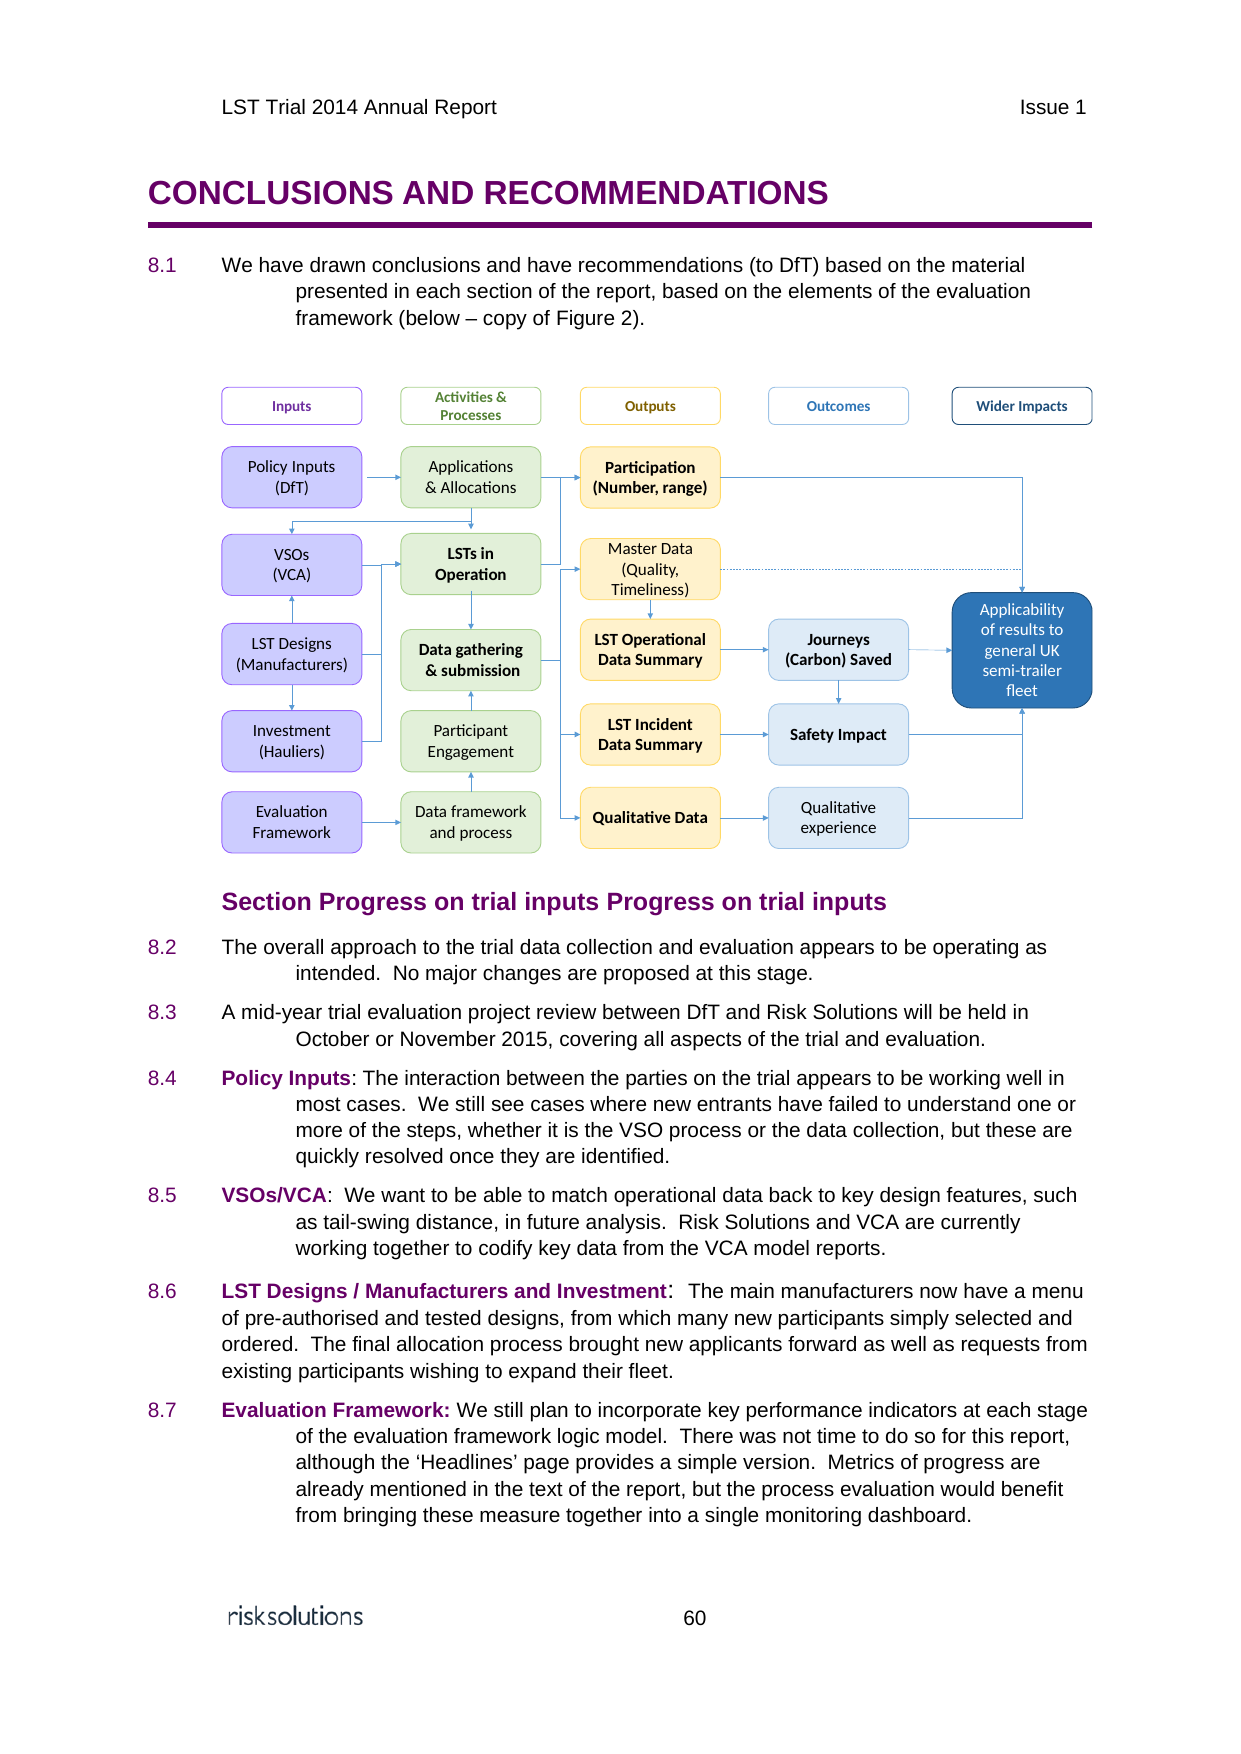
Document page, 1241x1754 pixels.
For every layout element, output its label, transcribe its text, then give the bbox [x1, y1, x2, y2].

subtitle Section 2 Progress on trial inputs [221, 887, 1092, 916]
list Evaluation Framework: We still plan to incorporate key performance indicators at each stage of the evaluation framework logic model. There was not time to do so for this report, although the ‘Headlines’ page provides a simple version. Metrics of progress are already mentioned in the text of the report, but the process evaluation would benefit from bringing these measure together into a single monitoring dashboard. [148, 1397, 1092, 1527]
list LST Designs / Manufacturers and Investment: The main manufacturers now have a menu of pre-authorised and tested designs, from which many new participants simply selected and ordered. The final allocation process brought new applicants forward as well as requests from existing participants wishing to expand their fleet. [148, 1275, 1092, 1383]
list VSOs/VCA: We want to be able to match operational data back to key design features, such as tail-swing distance, in future analysis. Risk Solutions and VCA are currently working together to codify key data from the VCA model reports. [148, 1183, 1092, 1260]
subtitle Conclusions and recommendations [148, 173, 1092, 222]
list We have drawn conclusions and have recommendations (to DfT) based on the material presented in each section of the report, based on the elements of the evaluation framework (below – copy of Figure 2). [148, 253, 1092, 329]
list A mid-year trial evaluation project review between DfT and Risk Solutions will be held in October or November 2015, covering all aspects of the trial and evaluation. [148, 1000, 1092, 1050]
list Policy Inputs: The interaction between the parties on the trial appears to be working well in most cases. We still see cases where new entrants have failed to understand one or more of the steps, whether it is the VSO process or the data collection, but these are quickly resolved once they are identified. [148, 1065, 1092, 1168]
list The overall approach to the trial data collection and evaluation appears to be operating as intended. No major changes are proposed at this stage. [148, 935, 1092, 985]
